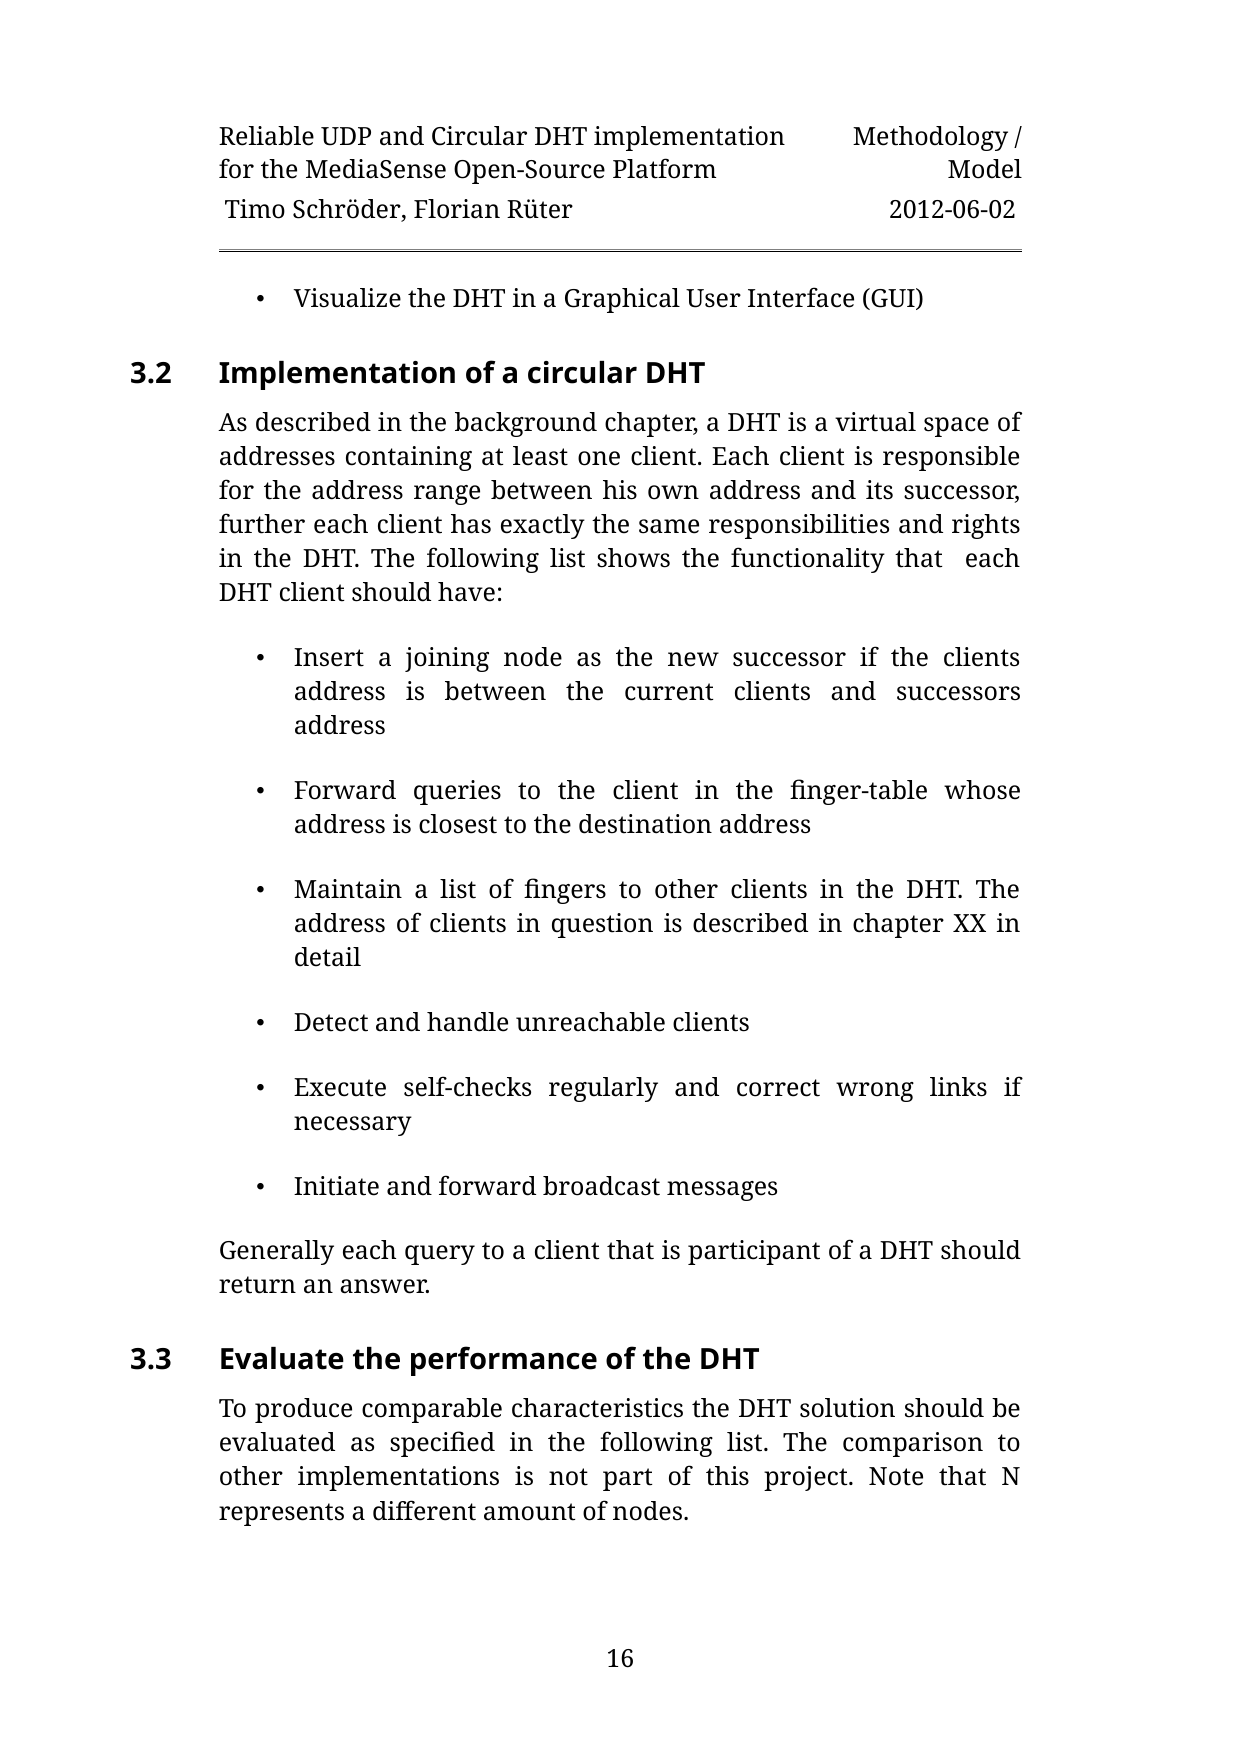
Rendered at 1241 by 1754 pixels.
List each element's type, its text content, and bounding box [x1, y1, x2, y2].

list Execute self-checks regularly and correct wrong links if necessary [256, 1069, 1022, 1137]
list Maintain a list of fingers to other clients in the DHT. The address of clients in question is described in chapter XX in detail [256, 872, 1022, 974]
list Visualize the DHT in a Graphical User Interface (GUI) [256, 281, 1022, 315]
list Detect and handle unreachable clients [256, 1004, 1022, 1038]
list Forward queries to the client in the finger-table whose address is closest to the destination address [256, 773, 1022, 841]
text To produce comparable characteristics the DHT solution should be evaluated as specified in the following list. The comparison to other implementations is not part of this project. Note that N represents a different amount of nodes. [218, 1391, 1022, 1527]
subtitle Implementation of a circular DHT [130, 352, 1022, 392]
list Initiate and forward broadcast messages [256, 1168, 1022, 1202]
text Generally each query to a client that is participant of a DHT should return an answer. [218, 1233, 1022, 1301]
text As described in the background chapter, a DHT is a virtual space of addresses containing at least one client. Each client is responsible for the address range between his own address and its successor, further each client has exactly the same responsibilities and rights in the DHT. The following list shows the functionality that each DHT client should have: [218, 405, 1022, 609]
list Insert a joining node as the new successor if the clients address is between the current clients and successors address [256, 640, 1022, 742]
subtitle Evaluate the performance of the DHT [130, 1338, 1022, 1378]
